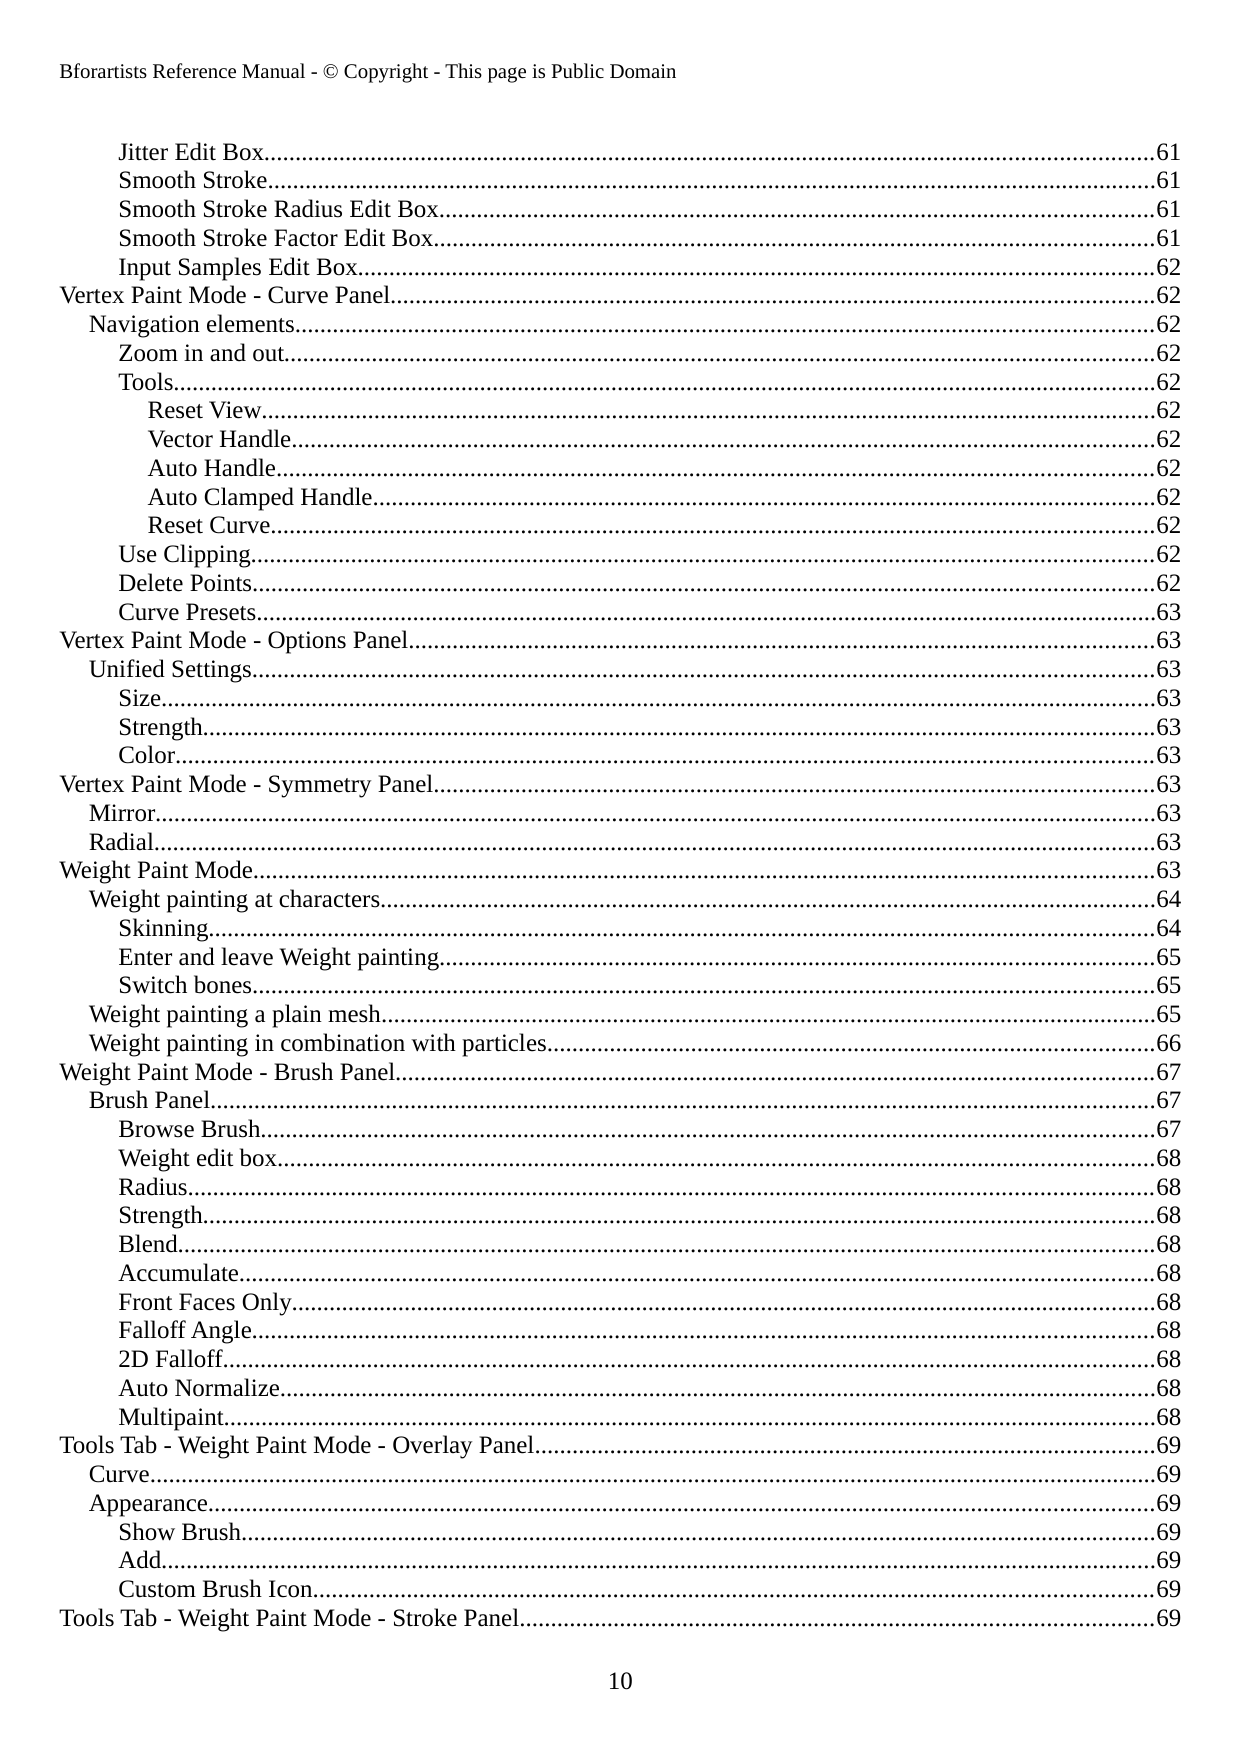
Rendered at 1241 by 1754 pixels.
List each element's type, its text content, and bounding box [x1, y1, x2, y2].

text Color 63 [118, 740, 1181, 769]
text Size 63 [118, 683, 1181, 712]
text Smooth Stroke Radius Edit Box 61 [118, 194, 1181, 223]
text Front Faces Only 68 [118, 1287, 1181, 1315]
text Add 69 [118, 1545, 1181, 1574]
text Appearance 69 [88, 1488, 1181, 1517]
text Vertex Paint Mode - Options Panel 63 [59, 625, 1181, 654]
text Brush Panel 67 [88, 1085, 1181, 1114]
text Strength 63 [118, 712, 1181, 740]
text Reset Curve 62 [147, 510, 1181, 539]
text Tools 62 [118, 367, 1181, 395]
text Weight painting in combination with particles 66 [88, 1028, 1181, 1057]
text Vector Handle 62 [147, 424, 1181, 453]
text Weight Paint Mode 63 [59, 855, 1181, 884]
text Show Brush 69 [118, 1517, 1181, 1545]
text Blend 68 [118, 1229, 1181, 1258]
text Tools Tab - Weight Paint Mode - Overlay Panel 69 [59, 1430, 1181, 1459]
text 2D Falloff 68 [118, 1344, 1181, 1373]
text Vertex Paint Mode - Symmetry Panel 63 [59, 769, 1181, 798]
text Smooth Stroke Factor Edit Box 61 [118, 223, 1181, 252]
text Delete Points 62 [118, 568, 1181, 597]
text Accumulate 68 [118, 1258, 1181, 1287]
text Radius 68 [118, 1172, 1181, 1200]
text Radial 63 [88, 827, 1181, 855]
text Weight edit box 68 [118, 1143, 1181, 1172]
text Multipaint 68 [118, 1402, 1181, 1430]
text Navigation elements 62 [88, 309, 1181, 338]
text Weight Paint Mode - Brush Panel 67 [59, 1057, 1181, 1085]
text Unified Settings 63 [88, 654, 1181, 683]
text Zoom in and out 62 [118, 338, 1181, 367]
text Auto Clamped Handle 62 [147, 482, 1181, 510]
text Auto Normalize 68 [118, 1373, 1181, 1402]
text Curve Presets 63 [118, 597, 1181, 625]
text Tools Tab - Weight Paint Mode - Stroke Panel 69 [59, 1603, 1181, 1632]
text Curve 69 [88, 1459, 1181, 1488]
text Weight painting a plain mesh 65 [88, 999, 1181, 1028]
text Browse Brush 67 [118, 1114, 1181, 1143]
text Jitter Edit Box 61 [118, 137, 1181, 165]
text Strength 68 [118, 1200, 1181, 1229]
text Use Clipping 62 [118, 539, 1181, 568]
text Input Samples Edit Box 62 [118, 252, 1181, 280]
text Vertex Paint Mode - Curve Panel 62 [59, 280, 1181, 309]
text Mirror 63 [88, 798, 1181, 827]
text Custom Brush Icon 69 [118, 1574, 1181, 1603]
text Weight painting at characters 64 [88, 884, 1181, 913]
text Skinning 64 [118, 913, 1181, 942]
text Reset View 62 [147, 395, 1181, 424]
text Switch bones 65 [118, 970, 1181, 999]
text Enter and leave Weight painting 65 [118, 942, 1181, 970]
text Falloff Angle 68 [118, 1315, 1181, 1344]
text Smooth Stroke 61 [118, 165, 1181, 194]
text Auto Handle 62 [147, 453, 1181, 482]
